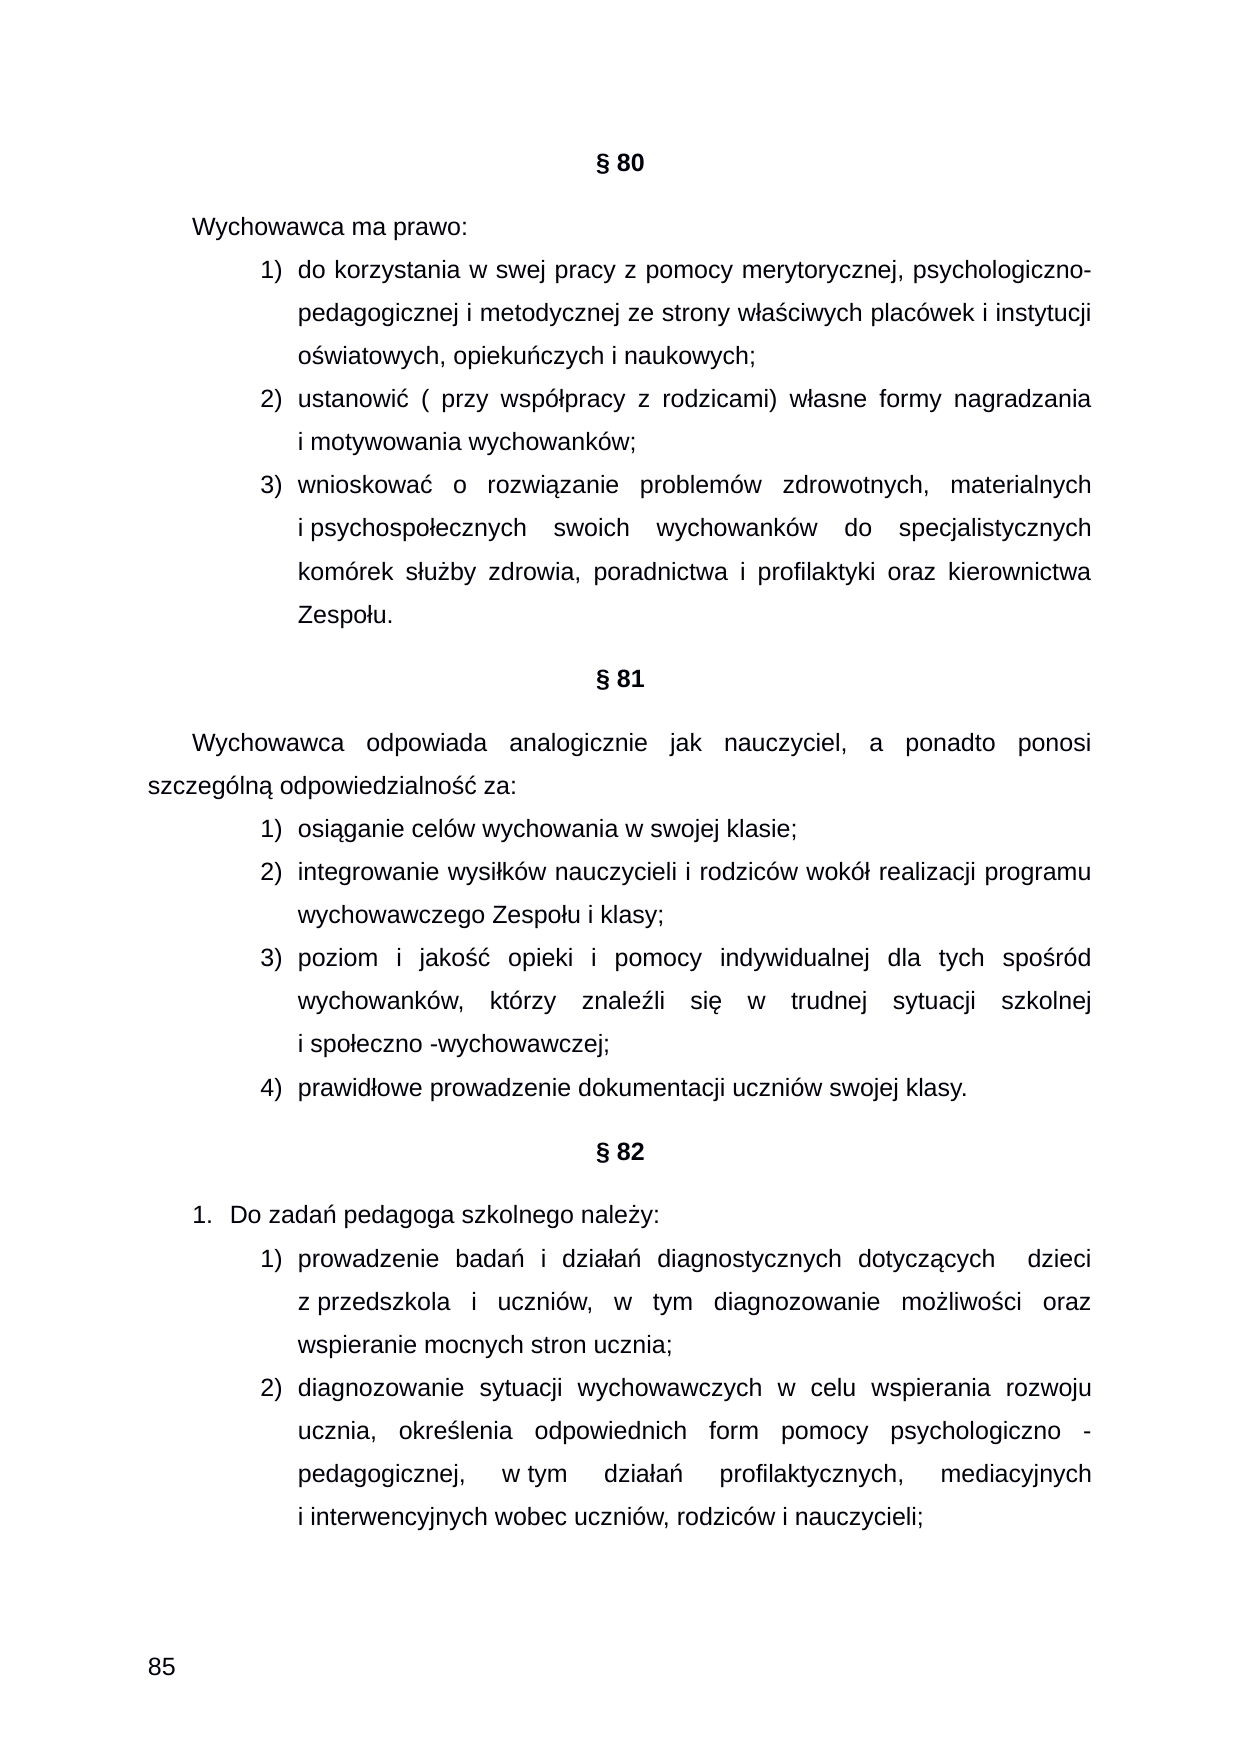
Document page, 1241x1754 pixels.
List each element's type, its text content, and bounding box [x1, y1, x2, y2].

subtitle diagnozowanie sytuacji wychowawczych w celu wspierania rozwoju ucznia, określenia odpowiednich form pomocy psychologiczno - pedagogicznej, w tym działań profilaktycznych, mediacyjnych i interwencyjnych wobec uczniów, rodziców i nauczycieli; [260, 1373, 1093, 1531]
subtitle do korzystania w swej pracy z pomocy merytorycznej, psychologiczno-pedagogicznej i metodycznej ze strony właściwych placówek i instytucji oświatowych, opiekuńczych i naukowych; [260, 255, 1093, 370]
subtitle integrowanie wysiłków nauczycieli i rodziców wokół realizacji programu wychowawczego Zespołu i klasy; [260, 857, 1093, 929]
subtitle ustanowić ( przy współpracy z rodzicami) własne formy nagradzania i motywowania wychowanków; [260, 384, 1093, 456]
text § 81 [148, 664, 1093, 692]
subtitle poziom i jakość opieki i pomocy indywidualnej dla tych spośród wychowanków, którzy znaleźli się w trudnej sytuacji szkolnej i społeczno -wychowawczej; [260, 943, 1093, 1058]
text § 80 [148, 148, 1093, 176]
subtitle Wychowawca odpowiada analogicznie jak nauczyciel, a ponadto ponosi szczególną odpowiedzialność za: [148, 728, 1093, 799]
subtitle Wychowawca ma prawo: [148, 212, 1093, 240]
subtitle osiąganie celów wychowania w swojej klasie; [260, 814, 1093, 843]
subtitle prowadzenie badań i działań diagnostycznych dotyczących dzieci z przedszkola i uczniów, w tym diagnozowanie możliwości oraz wspieranie mocnych stron ucznia; [260, 1244, 1093, 1359]
subtitle prawidłowe prowadzenie dokumentacji uczniów swojej klasy. [260, 1073, 1093, 1101]
text § 82 [148, 1137, 1093, 1165]
subtitle Do zadań pedagoga szkolnego należy: [192, 1201, 1093, 1229]
subtitle wnioskować o rozwiązanie problemów zdrowotnych, materialnych i psychospołecznych swoich wychowanków do specjalistycznych komórek służby zdrowia, poradnictwa i profilaktyki oraz kierownictwa Zespołu. [260, 470, 1093, 628]
